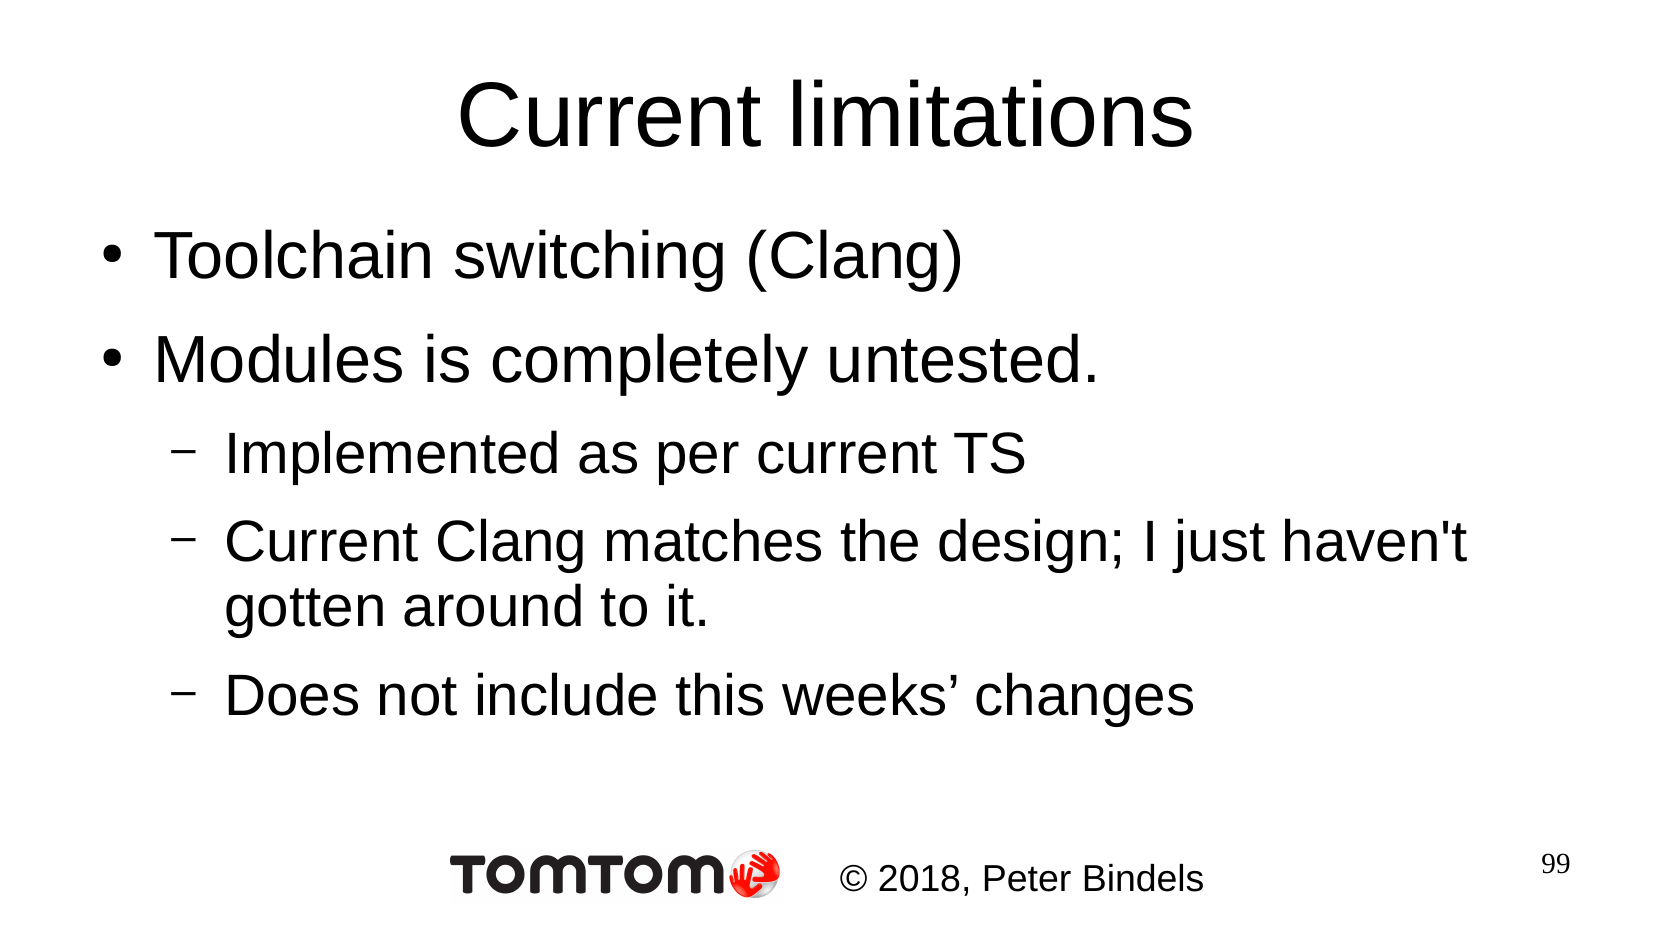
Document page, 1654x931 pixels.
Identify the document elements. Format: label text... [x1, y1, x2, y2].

list Toolchain switching (Clang) Modules is completely untested. Implemented as per current TS Current Clang matches the design; I just haven't gotten around to it. Does not include this weeks’ changes [82, 217, 1571, 758]
picture [450, 847, 784, 905]
title Current limitations [82, 37, 1571, 193]
